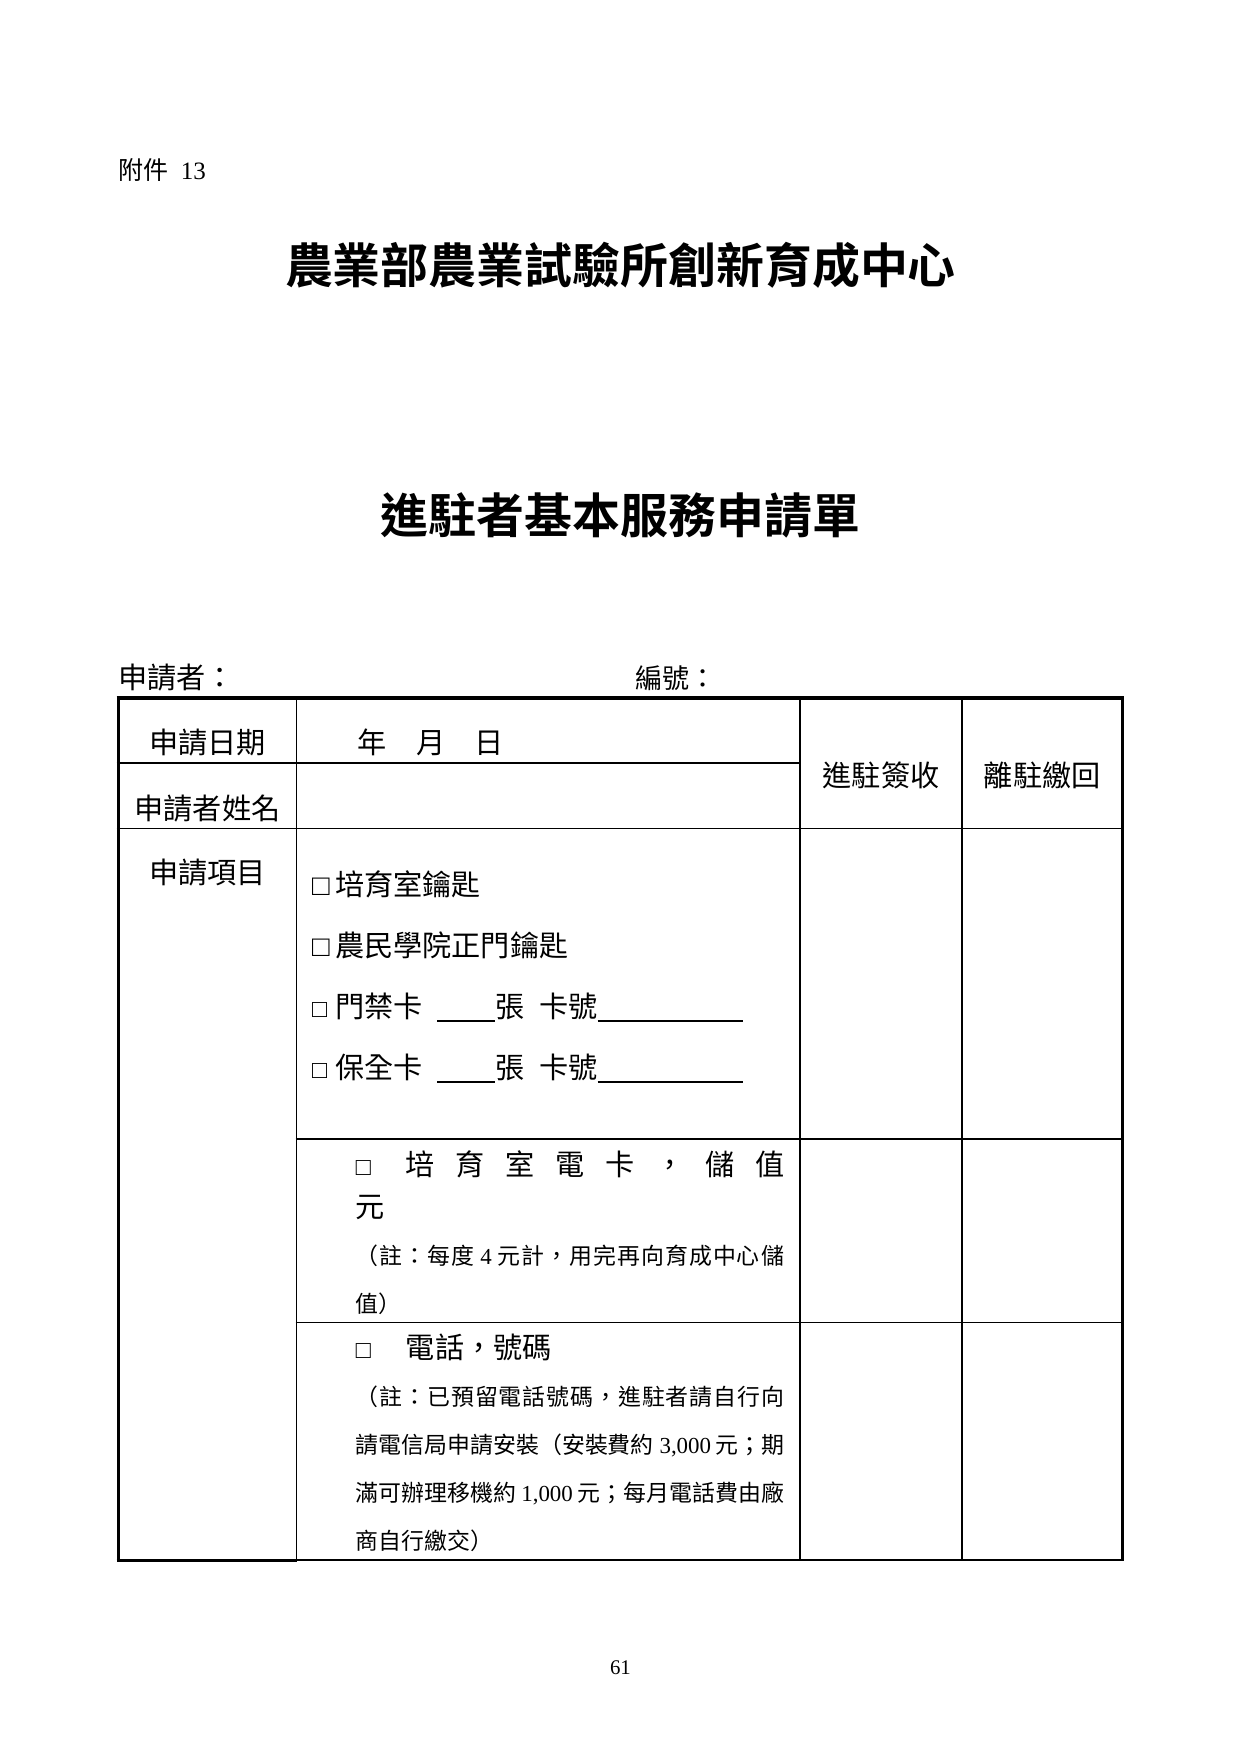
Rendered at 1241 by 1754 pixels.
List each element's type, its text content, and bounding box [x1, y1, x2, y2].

table_header 申請日期 [120, 700, 296, 762]
table_cell 申請者姓名 [120, 764, 296, 828]
text 農業部農業試驗所創新育成中心 進駐者基本服務申請單 [118, 189, 1122, 564]
table_header 年 月 日 [297, 700, 799, 762]
table_cell 電話，號碼 （註：已預留電話號碼，進駐者請自行向請電信局申請安裝（安裝費約3,000元；期滿可辦理移機約1,000元；每月電話費由廠商自行繳交） [297, 1323, 799, 1559]
table_cell [963, 1323, 1121, 1559]
table_header 離駐繳回 [963, 700, 1121, 828]
text 申請者： 編號： [118, 634, 1128, 696]
table_cell [801, 1140, 961, 1322]
table_cell [297, 764, 799, 828]
table_cell 培育室電卡，儲值 元 （註：每度4元計，用完再向育成中心儲值） [297, 1140, 799, 1322]
table_header 進駐簽收 [801, 700, 961, 828]
text 附件 13 [118, 127, 1122, 189]
table_cell 培育室鑰匙 農民學院正門鑰匙 門禁卡 張 卡號 保全卡 張 卡號 [297, 829, 799, 1138]
table_cell [801, 1323, 961, 1559]
table_cell [963, 1140, 1121, 1322]
table_cell 申請項目 [120, 829, 296, 1559]
table_cell [801, 829, 961, 1138]
table_cell [963, 829, 1121, 1138]
